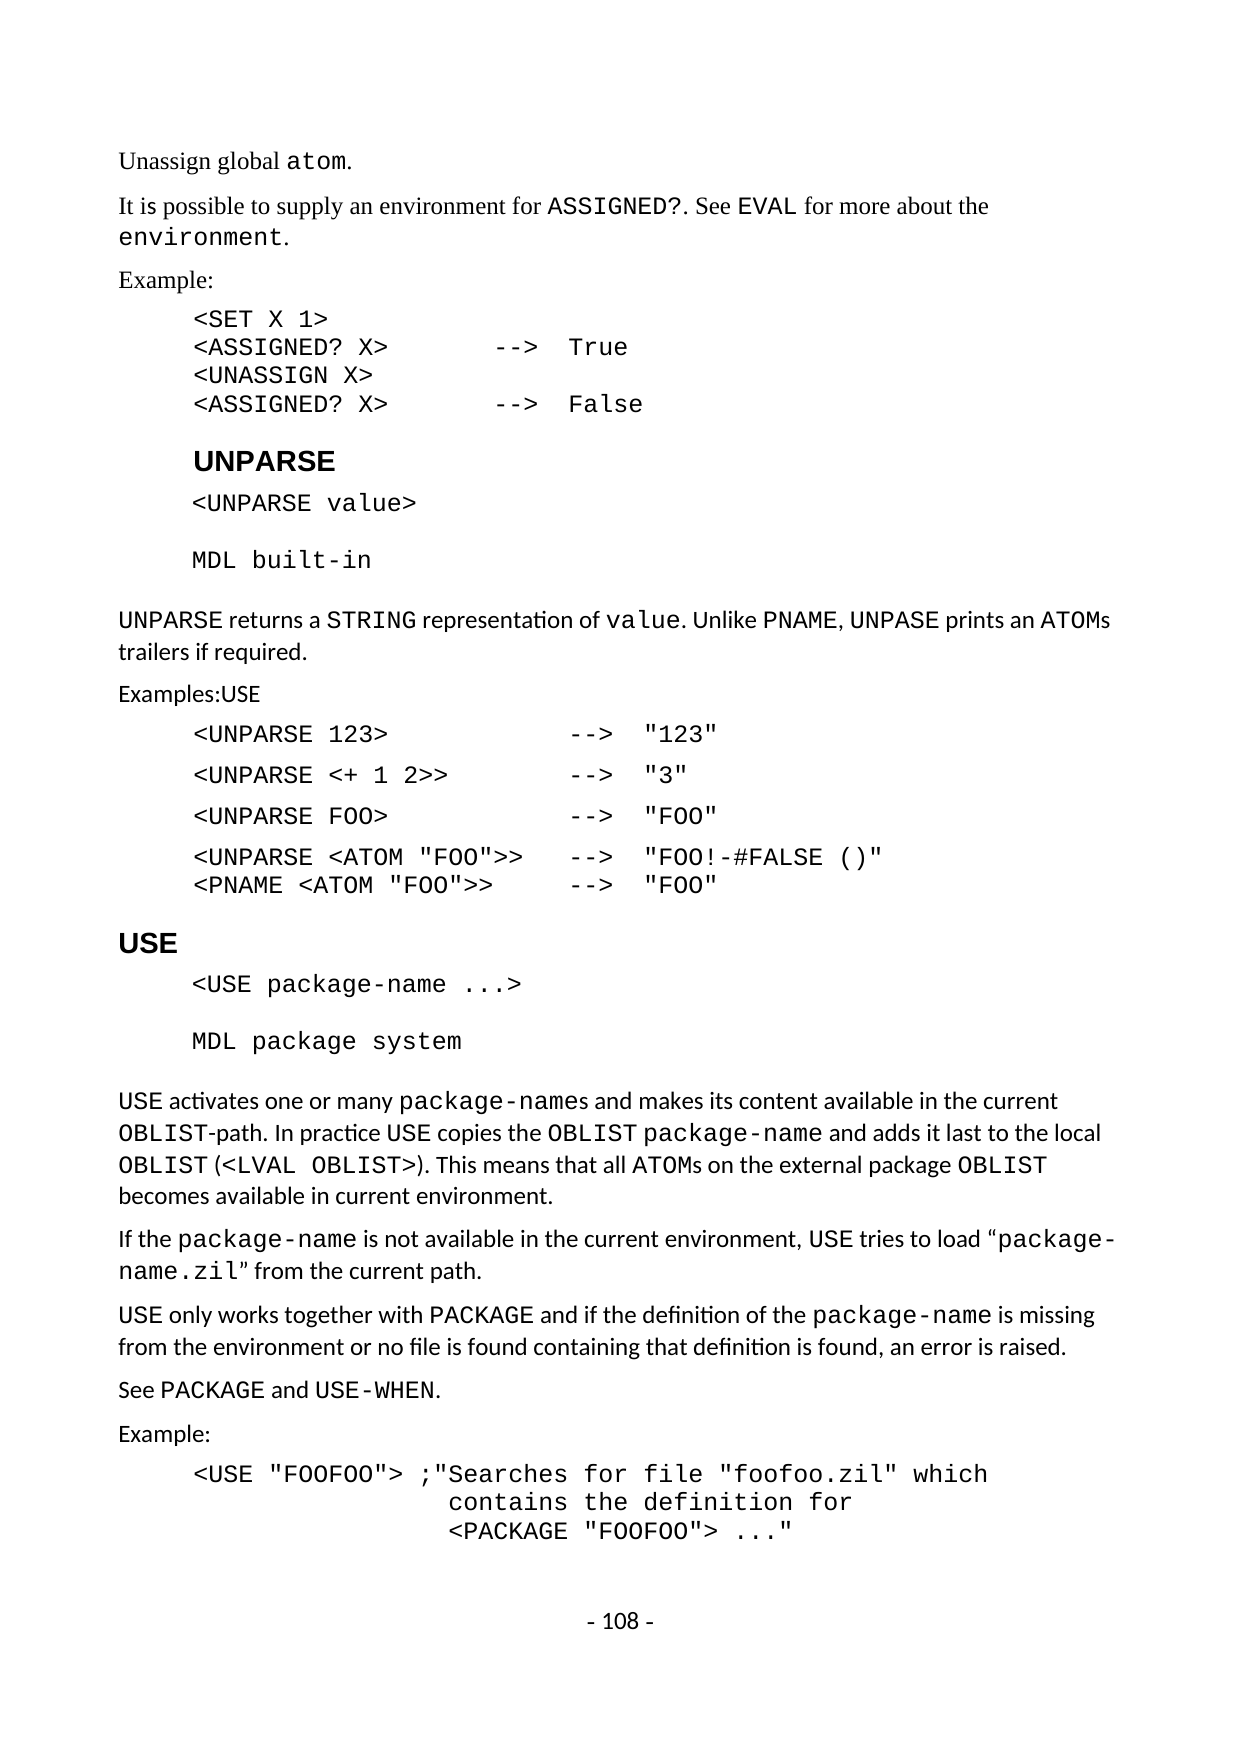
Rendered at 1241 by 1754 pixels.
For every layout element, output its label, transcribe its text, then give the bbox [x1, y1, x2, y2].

text USE activates one or many package-names and makes its content available in the current OBLIST-path. In practice USE copies the OBLIST package-name and adds it last to the local OBLIST (<LVAL OBLIST>). This means that all ATOMs on the external package OBLIST becomes available in current environment. [118, 1085, 1122, 1211]
subtitle USE [43, 926, 1122, 959]
text <USE package-name ...> [192, 972, 1122, 1000]
text UNPARSE returns a STRING representation of value. Unlike PNAME, UNPASE prints an ATOMs trailers if required. [118, 604, 1122, 666]
text Example: [118, 265, 1122, 294]
text See PACKAGE and USE-WHEN. [118, 1374, 1122, 1406]
text Example: [118, 1419, 1122, 1449]
text <SET X 1> <ASSIGNED? X> --> True <UNASSIGN X> <ASSIGNED? X> --> False [192, 306, 1122, 419]
text <UNPARSE 123> --> "123" [118, 722, 1122, 750]
text <UNPARSE FOO> --> "FOO" [118, 803, 1122, 832]
text <UNPARSE <+ 1 2>> --> "3" [118, 762, 1122, 791]
text MDL package system [192, 1028, 1122, 1057]
text <UNPARSE <ATOM "FOO">> --> "FOO!-#FALSE ()" <PNAME <ATOM "FOO">> --> "FOO" [118, 844, 1122, 901]
text USE only works together with PACKAGE and if the definition of the package-name is missing from the environment or no file is found containing that definition is found, an error is raised. [118, 1299, 1122, 1362]
text Unassign global atom. [118, 146, 1122, 177]
text Examples:USE [118, 679, 1122, 709]
text If the package-name is not available in the current environment, USE tries to load “package-name.zil” from the current path. [118, 1223, 1122, 1287]
subtitle UNPARSE [118, 444, 1122, 478]
text <USE "FOOFOO"> ;"Searches for file "foofoo.zil" which contains the definition for <PACKAGE "FOOFOO"> ..." [118, 1462, 1122, 1547]
text <UNPARSE value> [192, 491, 1122, 519]
text MDL built-in [192, 547, 1122, 576]
text It is possible to supply an environment for ASSIGNED?. See EVAL for more about the environment. [118, 190, 1122, 252]
